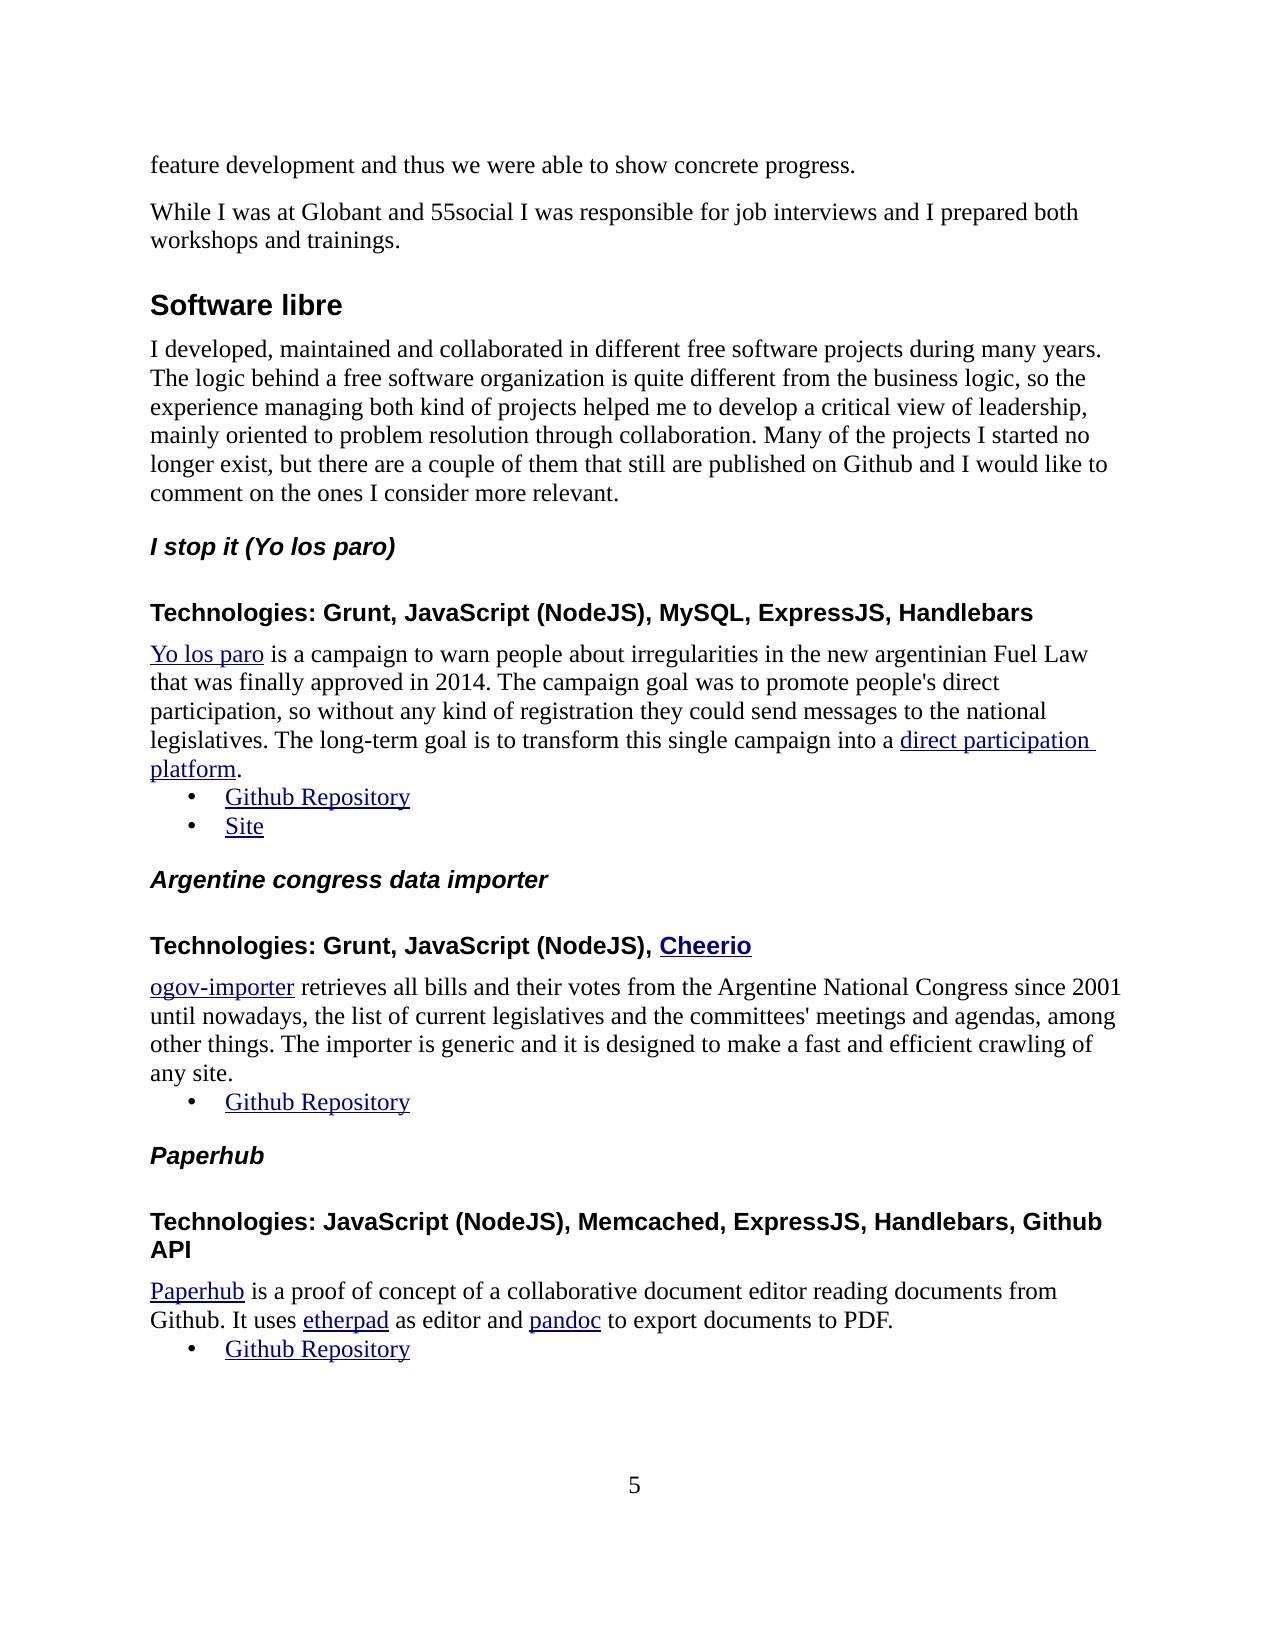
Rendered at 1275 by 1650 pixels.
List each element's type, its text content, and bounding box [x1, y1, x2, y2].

text I developed, maintained and collaborated in different free software projects during many years. The logic behind a free software organization is quite different from the business logic, so the experience managing both kind of projects helped me to develop a critical view of leadership, mainly oriented to problem resolution through collaboration. Many of the projects I started no longer exist, but there are a couple of them that still are published on Github and I would like to comment on the ones I consider more relevant. [150, 334, 1125, 507]
subtitle Technologies: Grunt, JavaScript (NodeJS), MySQL, ExpressJS, Handlebars [150, 598, 1125, 626]
list Github Repository [187, 1087, 1125, 1116]
subtitle Argentine congress data importer [150, 865, 1125, 893]
subtitle Technologies: JavaScript (NodeJS), Memcached, ExpressJS, Handlebars, Github API [150, 1207, 1125, 1264]
list Github Repository [187, 782, 1125, 811]
text ogov-importer retrieves all bills and their votes from the Argentine National Congress since 2001 until nowadays, the list of current legislatives and the committees' meetings and agendas, among other things. The importer is generic and it is designed to make a fast and efficient crawling of any site. [150, 972, 1125, 1087]
subtitle Paperhub [150, 1141, 1125, 1169]
text While I was at Globant and 55social I was responsible for job interviews and I prepared both workshops and trainings. [150, 197, 1125, 254]
list Github Repository [187, 1334, 1125, 1363]
text Yo los paro is a campaign to warn people about irregularities in the new argentinian Fuel Law that was finally approved in 2014. The campaign goal was to promote people's direct participation, so without any kind of registration they could send messages to the national legislatives. The long-term goal is to transform this single campaign into a direct participation platform. [150, 639, 1125, 782]
list Site [187, 811, 1125, 840]
text Paperhub is a proof of concept of a collaborative document editor reading documents from Github. It uses etherpad as editor and pandoc to export documents to PDF. [150, 1276, 1125, 1334]
subtitle Software libre [150, 288, 1125, 322]
text feature development and thus we were able to show concrete progress. [150, 150, 1125, 179]
subtitle I stop it (Yo los paro) [150, 532, 1125, 560]
subtitle Technologies: Grunt, JavaScript (NodeJS), Cheerio [150, 931, 1125, 959]
